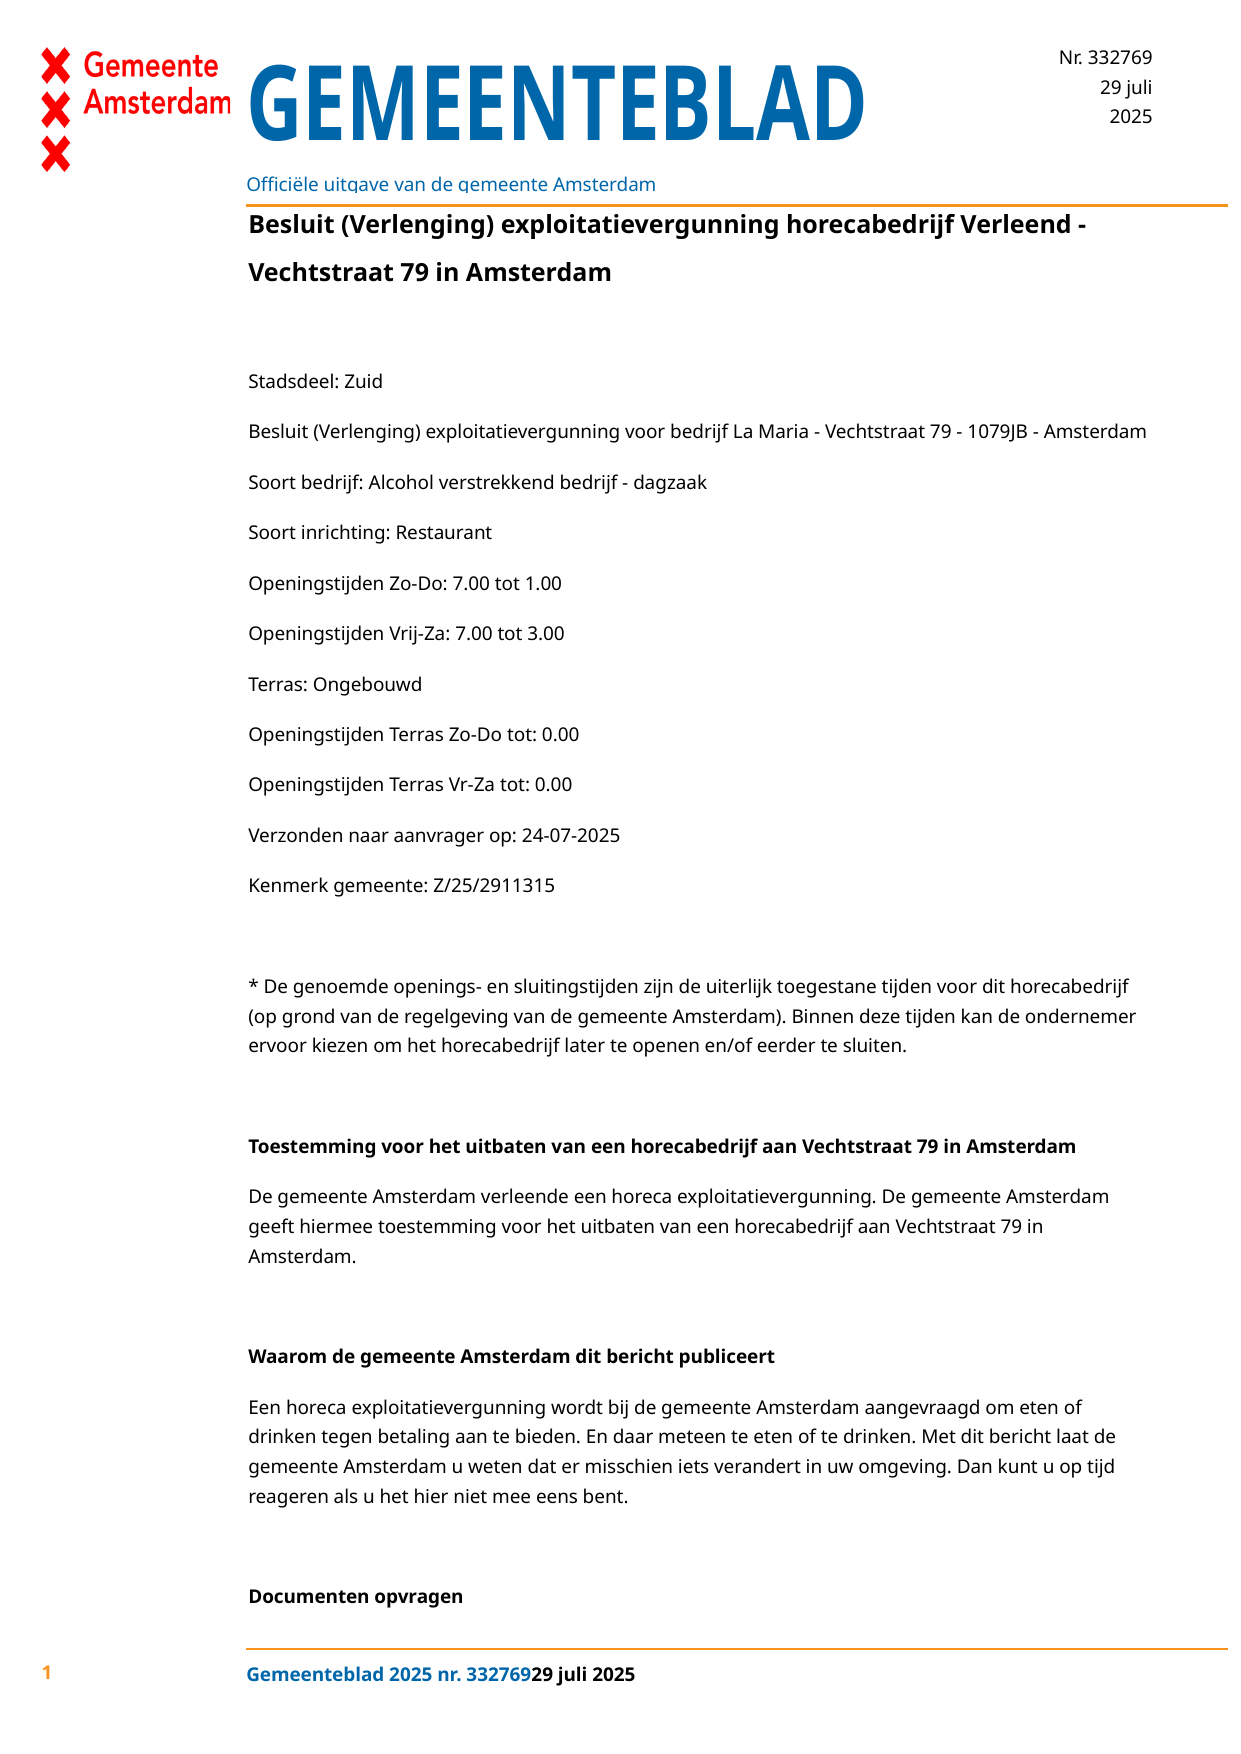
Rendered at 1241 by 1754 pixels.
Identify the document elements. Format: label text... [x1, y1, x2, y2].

text Waarom de gemeente Amsterdam dit bericht publiceert [248, 1344, 1152, 1369]
text Documenten opvragen [248, 1584, 1152, 1609]
text Soort inrichting: Restaurant [248, 519, 1152, 545]
text Soort bedrijf: Alcohol verstrekkend bedrijf - dagzaak [248, 469, 1152, 495]
text Besluit (Verlenging) exploitatievergunning horecabedrijf Verleend - Vechtstraat 79 in Amsterdam [248, 207, 1152, 288]
text De gemeente Amsterdam verleende een horeca exploitatievergunning. De gemeente Amsterdam geeft hiermee toestemming voor het uitbaten van een horecabedrijf aan Vechtstraat 79 in Amsterdam. [248, 1184, 1152, 1269]
text Besluit (Verlenging) exploitatievergunning voor bedrijf La Maria - Vechtstraat 79 - 1079JB - Amsterdam [248, 419, 1152, 444]
text Verzonden naar aanvrager op: 24-07-2025 [248, 822, 1152, 848]
text Openingstijden Vrij-Za: 7.00 tot 3.00 [248, 620, 1152, 646]
text Openingstijden Terras Vr-Za tot: 0.00 [248, 772, 1152, 797]
text Een horeca exploitatievergunning wordt bij de gemeente Amsterdam aangevraagd om eten of drinken tegen betaling aan te bieden. En daar meteen te eten of te drinken. Met dit bericht laat de gemeente Amsterdam u weten dat er misschien iets verandert in uw omgeving. Dan kunt u op tijd reageren als u het hier niet mee eens bent. [248, 1394, 1152, 1509]
text Terras: Ongebouwd [248, 671, 1152, 697]
text Kenmerk gemeente: Z/25/2911315 [248, 872, 1152, 898]
picture [41, 47, 231, 172]
text Openingstijden Terras Zo-Do tot: 0.00 [248, 721, 1152, 747]
text * De genoemde openings- en sluitingstijden zijn de uiterlijk toegestane tijden voor dit horecabedrijf (op grond van de regelgeving van de gemeente Amsterdam). Binnen deze tijden kan de ondernemer ervoor kiezen om het horecabedrijf later te openen en/of eerder te sluiten. [248, 973, 1152, 1058]
text Toestemming voor het uitbaten van een horecabedrijf aan Vechtstraat 79 in Amsterdam [248, 1133, 1152, 1159]
text Openingstijden Zo-Do: 7.00 tot 1.00 [248, 570, 1152, 596]
text Stadsdeel: Zuid [248, 368, 1152, 394]
